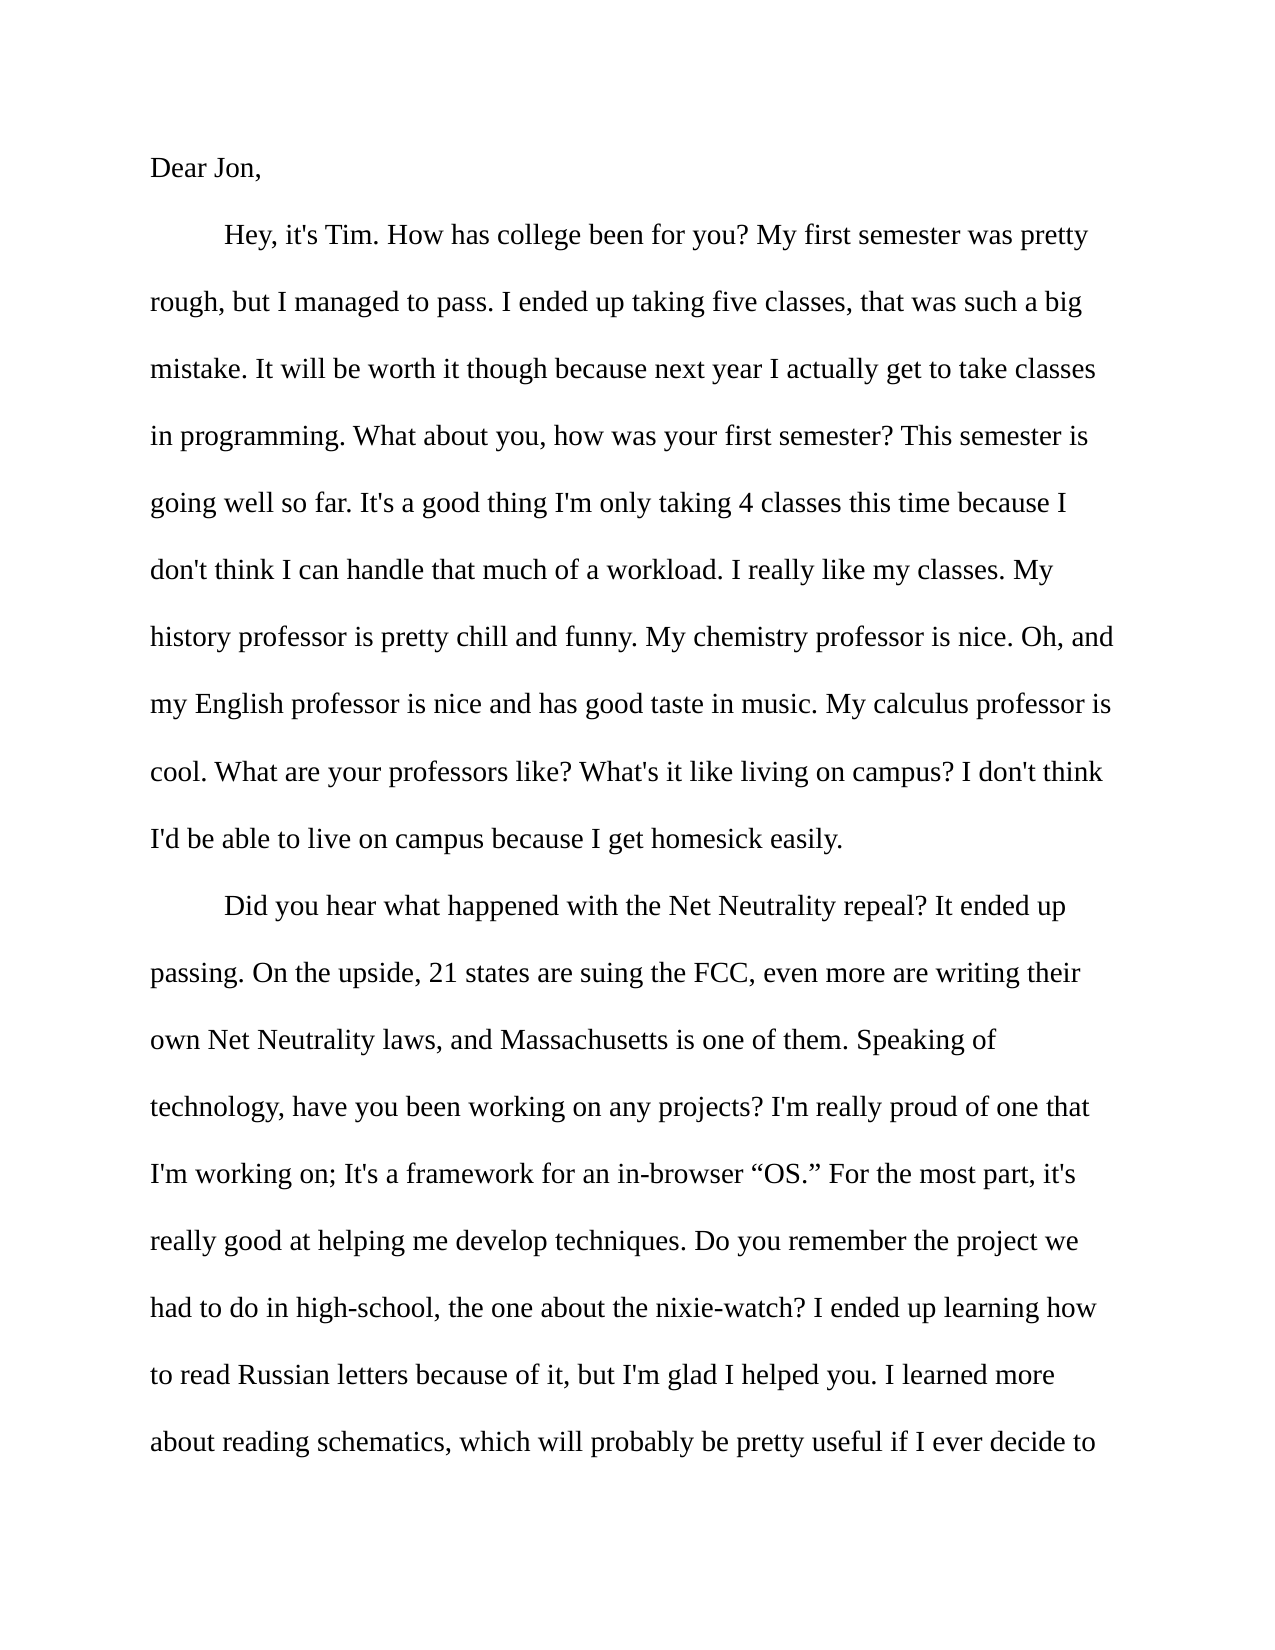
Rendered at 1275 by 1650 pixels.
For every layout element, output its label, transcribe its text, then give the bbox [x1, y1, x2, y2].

text Dear Jon, [150, 150, 1125, 183]
text Hey, it's Tim. How has college been for you? My first semester was pretty rough, but I managed to pass. I ended up taking five classes, that was such a big mistake. It will be worth it though because next year I actually get to take classes in programming. What about you, how was your first semester? This semester is going well so far. It's a good thing I'm only taking 4 classes this time because I don't think I can handle that much of a workload. I really like my classes. My history professor is pretty chill and funny. My chemistry professor is nice. Oh, and my English professor is nice and has good taste in music. My calculus professor is cool. What are your professors like? What's it like living on campus? I don't think I'd be able to live on campus because I get homesick easily. [150, 217, 1125, 854]
text Did you hear what happened with the Net Neutrality repeal? It ended up passing. On the upside, 21 states are suing the FCC, even more are writing their own Net Neutrality laws, and Massachusetts is one of them. Speaking of technology, have you been working on any projects? I'm really proud of one that I'm working on; It's a framework for an in-browser “OS.” For the most part, it's really good at helping me develop techniques. Do you remember the project we had to do in high-school, the one about the nixie-watch? I ended up learning how to read Russian letters because of it, but I'm glad I helped you. I learned more about reading schematics, which will probably be pretty useful if I ever decide to [150, 888, 1125, 1458]
